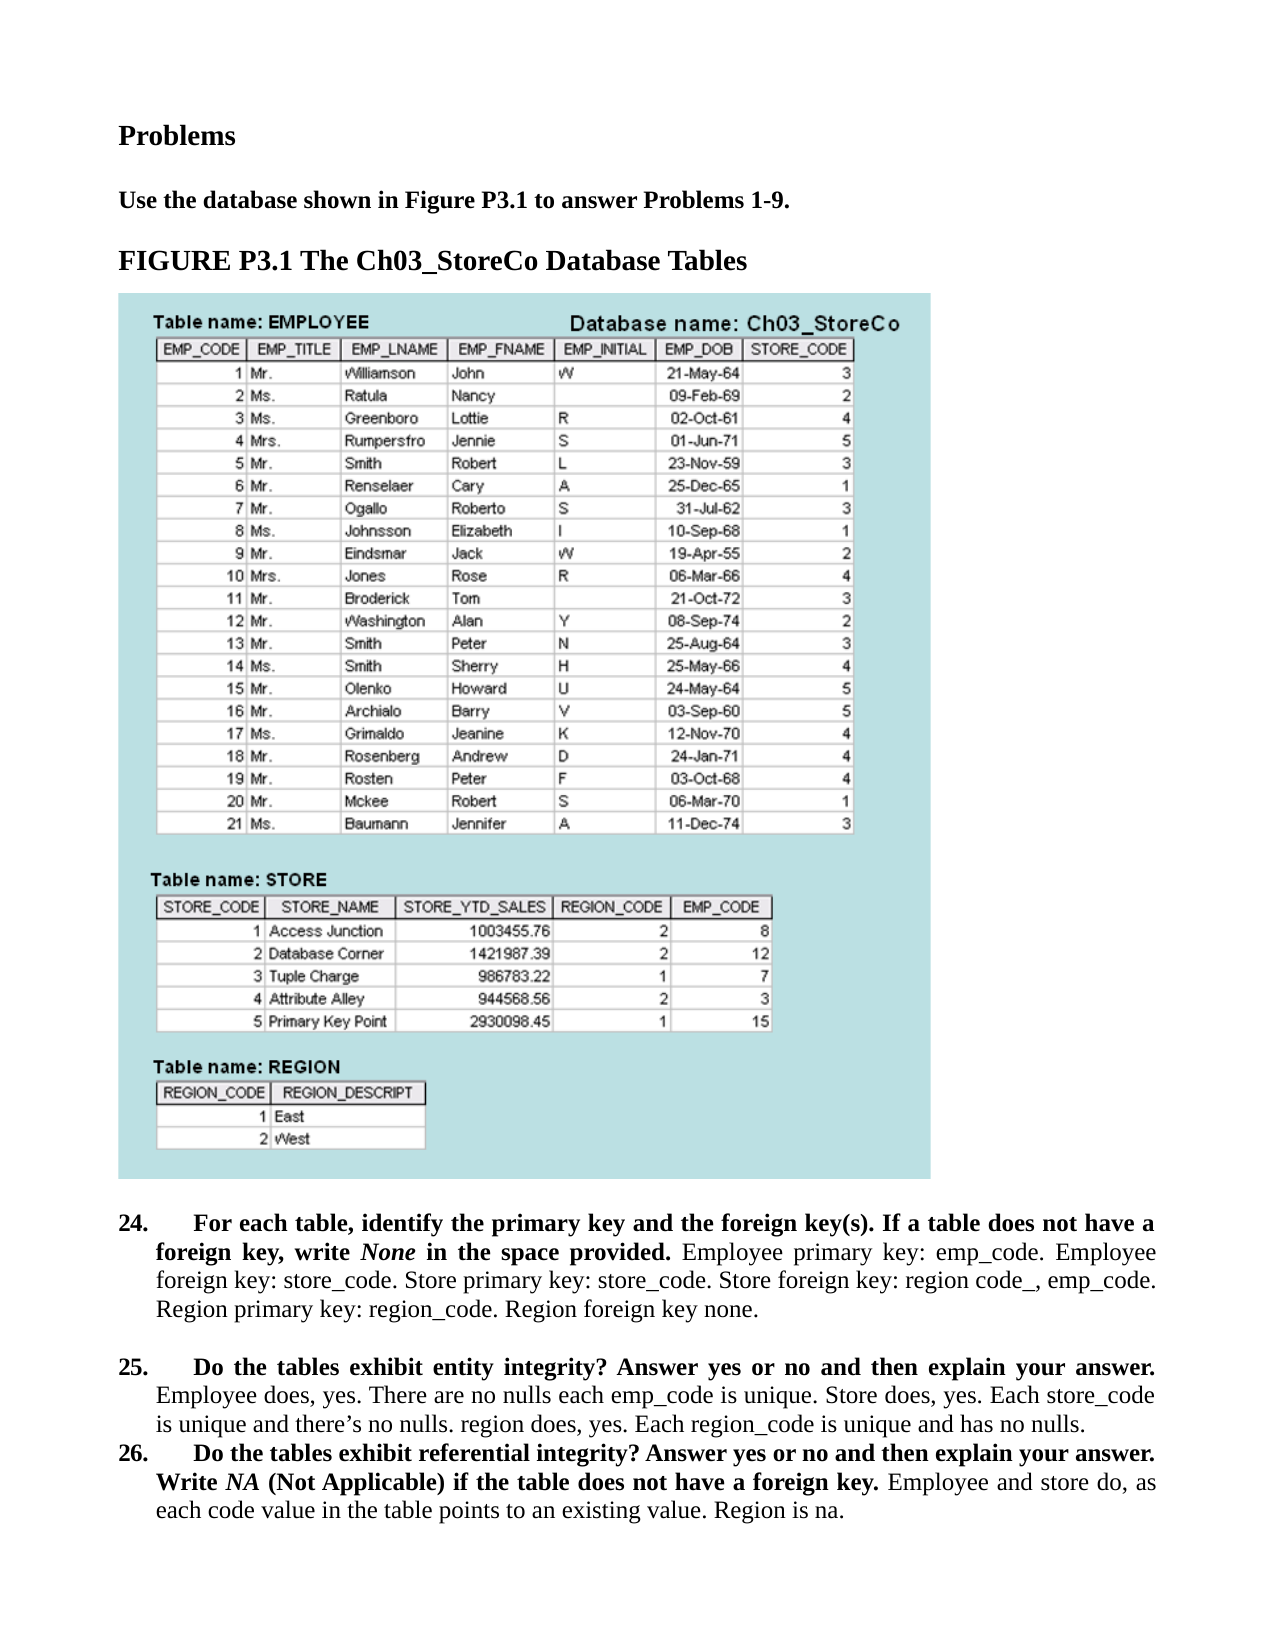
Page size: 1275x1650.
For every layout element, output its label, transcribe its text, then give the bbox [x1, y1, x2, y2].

text FIGURE P3.1 The Ch03_StoreCo Database Tables [118, 243, 1157, 276]
picture [118, 293, 931, 1179]
list Do the tables exhibit referential integrity? Answer yes or no and then explain your answer. Write NA (Not Applicable) if the table does not have a foreign key. Employee and store do, as each code value in the table points to an existing value. Region is na. [118, 1438, 1157, 1524]
text Use the database shown in Figure P3.1 to answer Problems 1-9. [118, 185, 1157, 214]
text Problems [118, 118, 1157, 152]
list For each table, identify the primary key and the foreign key(s). If a table does not have a foreign key, write None in the space provided. Employee primary key: emp_code. Employee foreign key: store_code. Store primary key: store_code. Store foreign key: region code_, emp_code. Region primary key: region_code. Region foreign key none. [118, 1208, 1157, 1323]
list Do the tables exhibit entity integrity? Answer yes or no and then explain your answer. Employee does, yes. There are no nulls each emp_code is unique. Store does, yes. Each store_code is unique and there’s no nulls. region does, yes. Each region_code is unique and has no nulls. [118, 1352, 1157, 1438]
